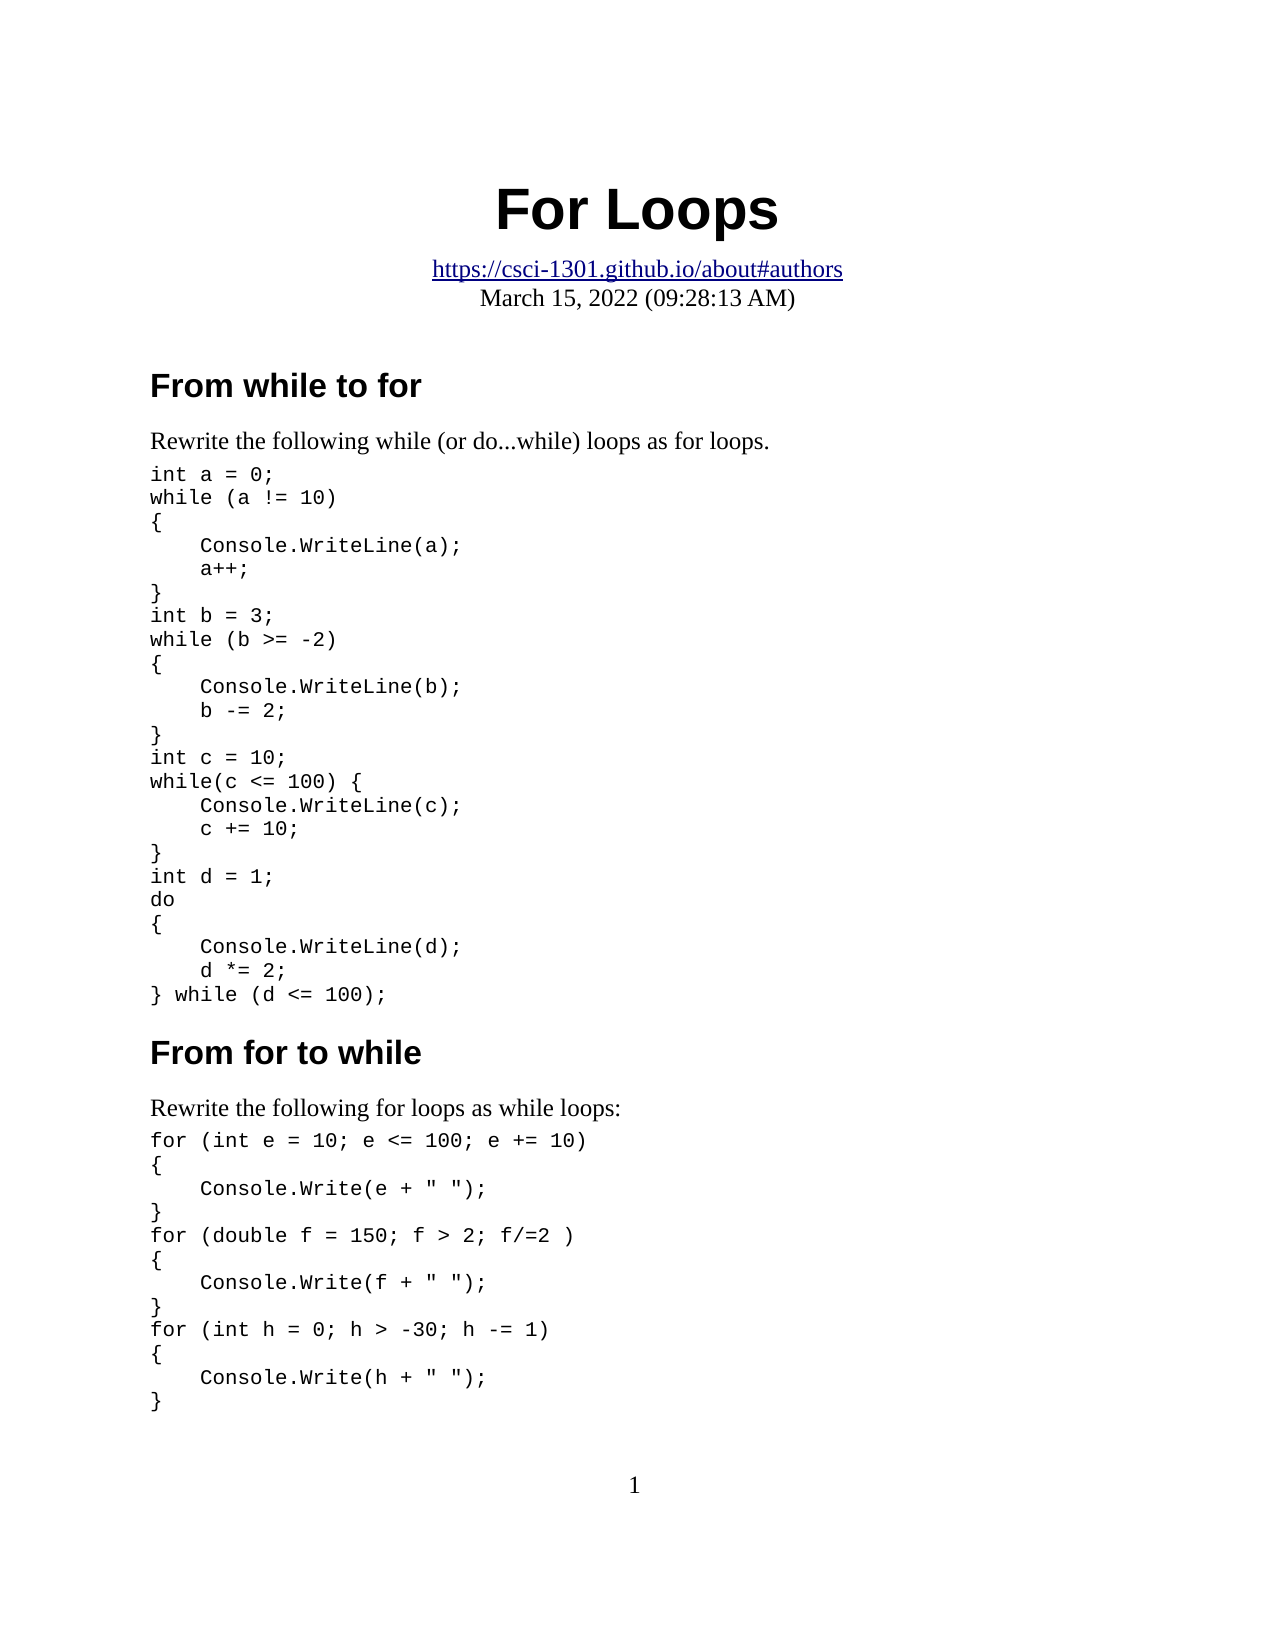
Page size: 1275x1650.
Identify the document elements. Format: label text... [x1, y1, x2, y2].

text { [150, 1248, 1125, 1272]
text { [150, 1343, 1125, 1367]
text Console.WriteLine(d); [150, 937, 1125, 960]
text Rewrite the following while (or do...while) loops as for loops. [150, 426, 1125, 455]
text { [150, 511, 1125, 534]
text Rewrite the following for loops as while loops: [150, 1093, 1125, 1121]
text } [150, 1201, 1125, 1225]
text for (int e = 10; e <= 100; e += 10) [150, 1130, 1125, 1154]
text } [150, 582, 1125, 606]
text } [150, 1390, 1125, 1414]
text c += 10; [150, 818, 1125, 842]
text for (double f = 150; f > 2; f/=2 ) [150, 1225, 1125, 1248]
text int a = 0; [150, 464, 1125, 487]
subtitle From while to for [150, 366, 1125, 404]
text { [150, 1154, 1125, 1178]
text March 15, 2022 (09:28:13 AM) [150, 283, 1125, 312]
text int d = 1; [150, 866, 1125, 889]
text b -= 2; [150, 700, 1125, 724]
text { [150, 913, 1125, 937]
text do [150, 889, 1125, 913]
text } [150, 724, 1125, 747]
text int b = 3; [150, 606, 1125, 629]
text { [150, 653, 1125, 676]
text Console.WriteLine(c); [150, 795, 1125, 818]
text int c = 10; [150, 747, 1125, 771]
text } [150, 842, 1125, 866]
text while (b >= -2) [150, 629, 1125, 653]
text Console.WriteLine(a); [150, 534, 1125, 558]
text while (a != 10) [150, 487, 1125, 511]
text Console.WriteLine(b); [150, 676, 1125, 700]
text Console.Write(h + " "); [150, 1367, 1125, 1390]
text for (int h = 0; h > -30; h -= 1) [150, 1319, 1125, 1343]
text https://csci-1301.github.io/about#authors [150, 254, 1125, 283]
text a++; [150, 558, 1125, 582]
text } while (d <= 100); [150, 984, 1125, 1007]
text while(c <= 100) { [150, 771, 1125, 795]
subtitle From for to while [150, 1032, 1125, 1071]
title For Loops [150, 175, 1125, 242]
text } [150, 1296, 1125, 1319]
text d *= 2; [150, 960, 1125, 984]
text Console.Write(f + " "); [150, 1272, 1125, 1296]
text Console.Write(e + " "); [150, 1178, 1125, 1201]
